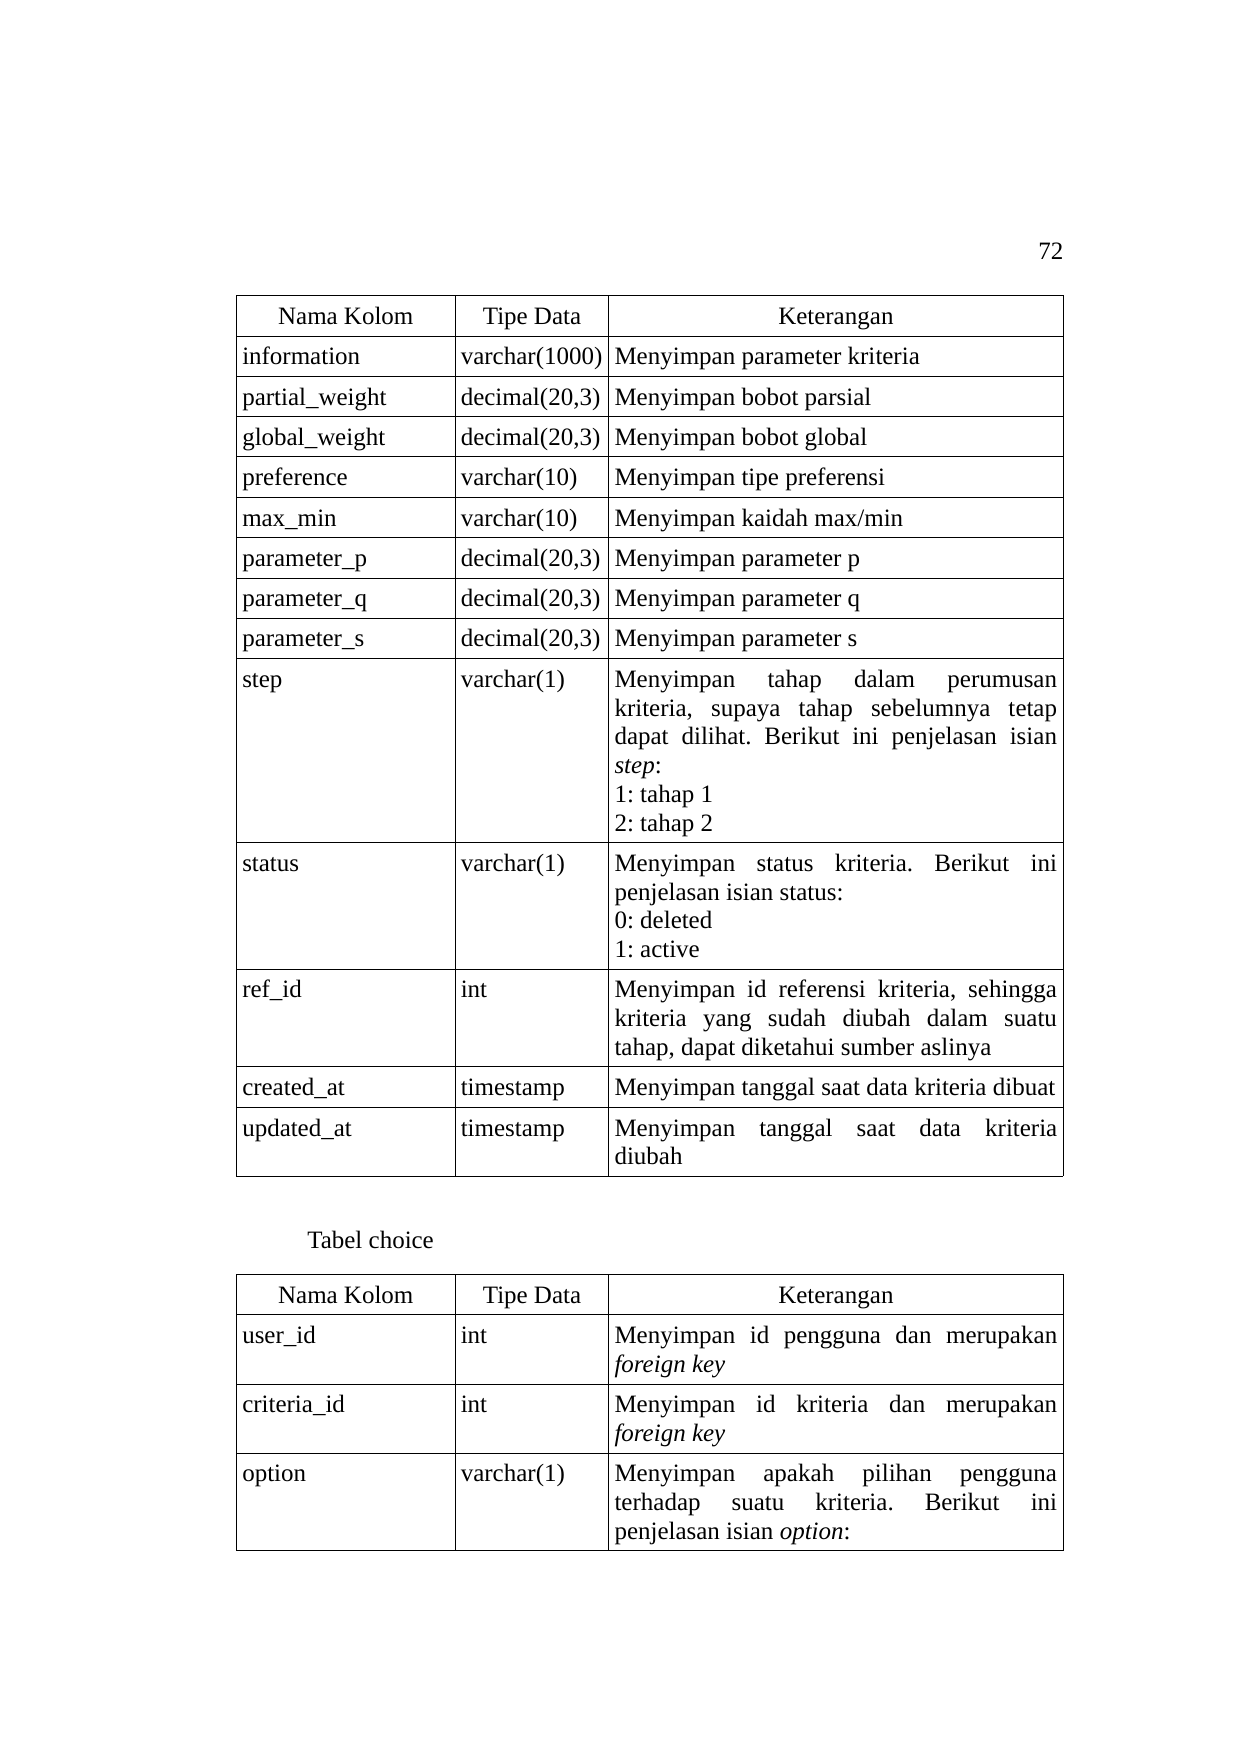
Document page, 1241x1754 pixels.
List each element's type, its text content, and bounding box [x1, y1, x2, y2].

table_cell varchar(1) [456, 1454, 608, 1550]
table_header Tipe Data [456, 296, 608, 336]
table_cell ref_id [237, 970, 455, 1066]
table_cell varchar(1) [456, 843, 608, 969]
table_cell updated_at [237, 1108, 455, 1176]
table_cell Menyimpan parameter q [609, 579, 1063, 618]
table_cell decimal(20,3) [456, 377, 608, 416]
table_cell varchar(1000) [456, 337, 608, 376]
table_cell status [237, 843, 455, 969]
table_cell criteria_id [237, 1385, 455, 1452]
table_header Nama Kolom [237, 296, 455, 336]
table_cell parameter_q [237, 579, 455, 618]
table_cell Menyimpan apakah pilihan pengguna terhadap suatu kriteria. Berikut ini penjelasan isian option: [609, 1454, 1063, 1550]
table_cell Menyimpan tipe preferensi [609, 457, 1063, 497]
table_cell user_id [237, 1315, 455, 1383]
table_header Tipe Data [456, 1275, 608, 1314]
table_cell Menyimpan bobot parsial [609, 377, 1063, 416]
table_cell Menyimpan parameter s [609, 619, 1063, 658]
table_cell decimal(20,3) [456, 417, 608, 456]
table_cell Menyimpan id kriteria dan merupakan foreign key [609, 1385, 1063, 1452]
table_cell preference [237, 457, 455, 497]
table_cell Menyimpan tanggal saat data kriteria dibuat [609, 1067, 1063, 1107]
table_cell Menyimpan bobot global [609, 417, 1063, 456]
table_cell Menyimpan tahap dalam perumusan kriteria, supaya tahap sebelumnya tetap dapat dilihat. Berikut ini penjelasan isian step: 1: tahap 1 2: tahap 2 [609, 659, 1063, 842]
table_header Keterangan [609, 296, 1063, 336]
table_cell information [237, 337, 455, 376]
table_cell partial_weight [237, 377, 455, 416]
table_cell option [237, 1454, 455, 1550]
table_cell parameter_s [237, 619, 455, 658]
table_header Nama Kolom [237, 1275, 455, 1314]
table_cell decimal(20,3) [456, 538, 608, 577]
table_header Keterangan [609, 1275, 1063, 1314]
table_cell Menyimpan kaidah max/min [609, 498, 1063, 537]
table_cell int [456, 1385, 608, 1452]
table_cell timestamp [456, 1108, 608, 1176]
table_cell varchar(10) [456, 457, 608, 497]
table_cell varchar(1) [456, 659, 608, 842]
table_cell Menyimpan id pengguna dan merupakan foreign key [609, 1315, 1063, 1383]
table_cell Menyimpan id referensi kriteria, sehingga kriteria yang sudah diubah dalam suatu tahap, dapat diketahui sumber aslinya [609, 970, 1063, 1066]
table_cell Menyimpan tanggal saat data kriteria diubah [609, 1108, 1063, 1176]
table_cell step [237, 659, 455, 842]
table_cell max_min [237, 498, 455, 537]
table_cell Menyimpan parameter kriteria [609, 337, 1063, 376]
table_cell varchar(10) [456, 498, 608, 537]
table_cell int [456, 1315, 608, 1383]
table_cell parameter_p [237, 538, 455, 577]
text Tabel choice [236, 1225, 1063, 1254]
table_cell Menyimpan parameter p [609, 538, 1063, 577]
table_cell Menyimpan status kriteria. Berikut ini penjelasan isian status: 0: deleted 1: active [609, 843, 1063, 969]
table_cell decimal(20,3) [456, 619, 608, 658]
table_cell created_at [237, 1067, 455, 1107]
table_cell int [456, 970, 608, 1066]
table_cell decimal(20,3) [456, 579, 608, 618]
table_cell global_weight [237, 417, 455, 456]
table_cell timestamp [456, 1067, 608, 1107]
